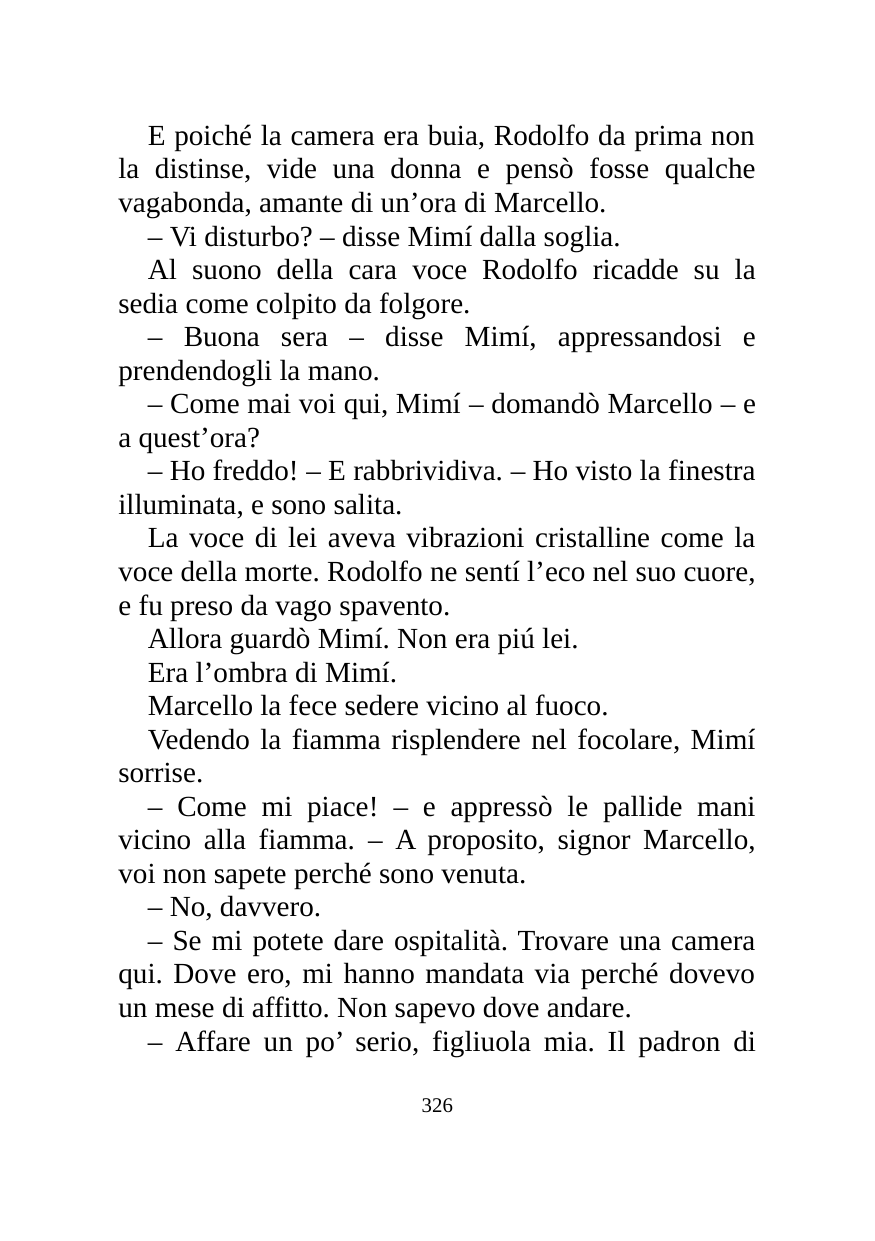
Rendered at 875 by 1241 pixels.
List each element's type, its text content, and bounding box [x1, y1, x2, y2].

text ‒ Vi disturbo? ‒ disse Mimí dalla soglia. [118, 219, 756, 252]
text ‒ No, davvero. [118, 889, 756, 923]
text ‒ Ho freddo! ‒ E rabbrividiva. ‒ Ho visto la finestra illuminata, e sono salita. [118, 453, 756, 521]
text Era l’ombra di Mimí. [118, 655, 756, 688]
text Marcello la fece sedere vicino al fuoco. [118, 688, 756, 722]
text Al suono della cara voce Rodolfo ricadde su la sedia come colpito da folgore. [118, 252, 756, 319]
text La voce di lei aveva vibrazioni cristalline come la voce della morte. Rodolfo ne sentí l’eco nel suo cuore, e fu preso da vago spavento. [118, 521, 756, 621]
text ‒ Affare un po’ serio, figliuola mia. Il padron di [118, 1024, 756, 1057]
text Allora guardò Mimí. Non era piú lei. [118, 621, 756, 655]
text E poiché la camera era buia, Rodolfo da prima non la distinse, vide una donna e pensò fosse qualche vagabonda, amante di un’ora di Marcello. [118, 118, 756, 219]
text ‒ Come mi piace! ‒ e appressò le pallide mani vicino alla fiamma. ‒ A proposito, signor Marcello, voi non sapete perché sono venuta. [118, 789, 756, 889]
text ‒ Se mi potete dare ospitalità. Trovare una camera qui. Dove ero, mi hanno mandata via perché dovevo un mese di affitto. Non sapevo dove andare. [118, 923, 756, 1024]
text ‒ Buona sera ‒ disse Mimí, appressandosi e prendendogli la mano. [118, 319, 756, 386]
text Vedendo la fiamma risplendere nel focolare, Mimí sorrise. [118, 722, 756, 789]
text ‒ Come mai voi qui, Mimí ‒ domandò Marcello ‒ e a quest’ora? [118, 386, 756, 453]
